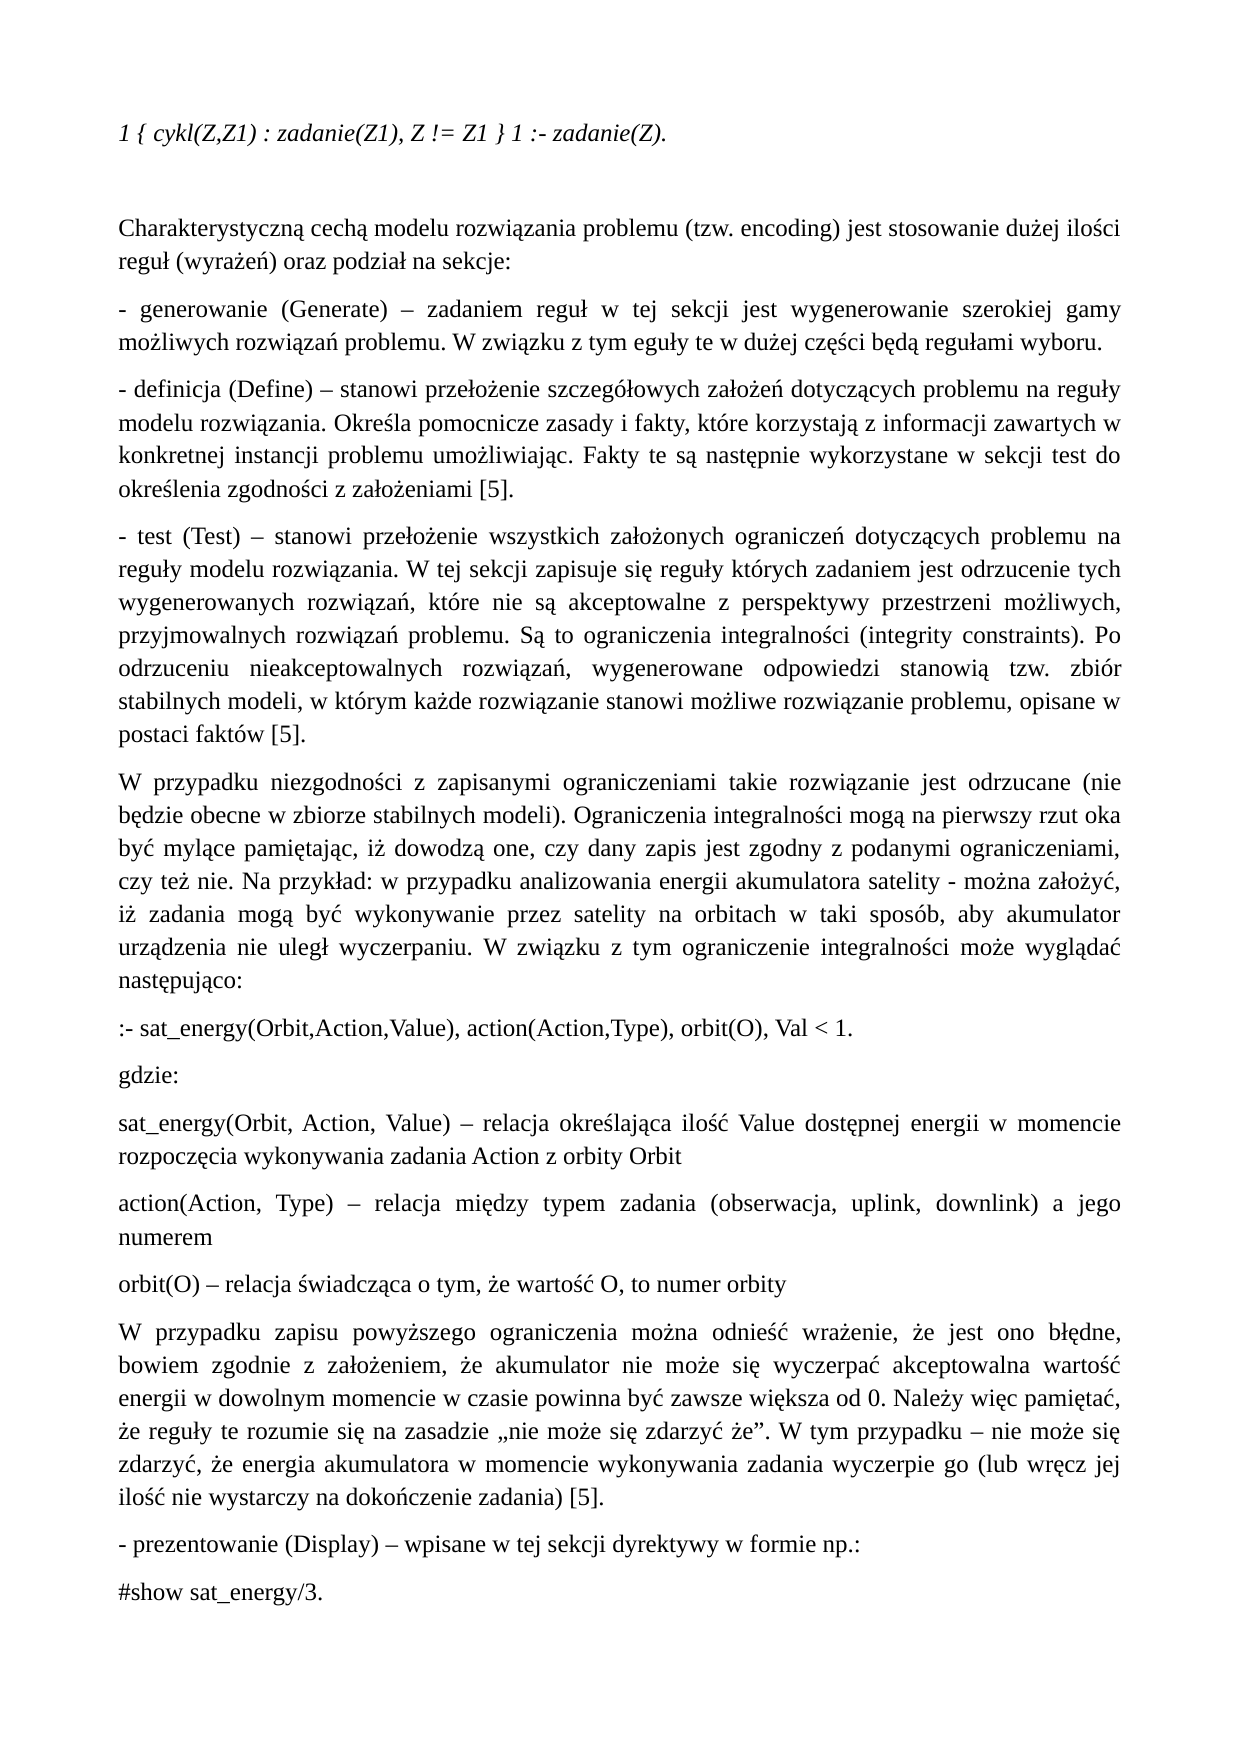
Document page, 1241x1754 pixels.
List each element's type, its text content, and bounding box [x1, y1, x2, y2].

text action(Action, Type) – relacja między typem zadania (obserwacja, uplink, downlink) a jego numerem [118, 1188, 1122, 1250]
text #show sat_energy/3. [118, 1577, 1122, 1606]
text orbit(O) – relacja świadcząca o tym, że wartość O, to numer orbity [118, 1269, 1122, 1298]
text W przypadku niezgodności z zapisanymi ograniczeniami takie rozwiązanie jest odrzucane (nie będzie obecne w zbiorze stabilnych modeli). Ograniczenia integralności mogą na pierwszy rzut oka być mylące pamiętając, iż dowodzą one, czy dany zapis jest zgodny z podanymi ograniczeniami, czy też nie. Na przykład: w przypadku analizowania energii akumulatora satelity - można założyć, iż zadania mogą być wykonywanie przez satelity na orbitach w taki sposób, aby akumulator urządzenia nie uległ wyczerpaniu. W związku z tym ograniczenie integralności może wyglądać następująco: [118, 767, 1122, 994]
text - prezentowanie (Display) – wpisane w tej sekcji dyrektywy w formie np.: [118, 1529, 1122, 1558]
text 1 { cykl(Z,Z1) : zadanie(Z1), Z != Z1 } 1 :- zadanie(Z). [118, 118, 1122, 147]
text Charakterystyczną cechą modelu rozwiązania problemu (tzw. encoding) jest stosowanie dużej ilości reguł (wyrażeń) oraz podział na sekcje: [118, 213, 1122, 275]
text sat_energy(Orbit, Action, Value) – relacja określająca ilość Value dostępnej energii w momencie rozpoczęcia wykonywania zadania Action z orbity Orbit [118, 1108, 1122, 1170]
text W przypadku zapisu powyższego ograniczenia można odnieść wrażenie, że jest ono błędne, bowiem zgodnie z założeniem, że akumulator nie może się wyczerpać akceptowalna wartość energii w dowolnym momencie w czasie powinna być zawsze większa od 0. Należy więc pamiętać, że reguły te rozumie się na zasadzie „nie może się zdarzyć że”. W tym przypadku – nie może się zdarzyć, że energia akumulatora w momencie wykonywania zadania wyczerpie go (lub wręcz jej ilość nie wystarczy na dokończenie zadania) [5]. [118, 1317, 1122, 1511]
text - test (Test) – stanowi przełożenie wszystkich założonych ograniczeń dotyczących problemu na reguły modelu rozwiązania. W tej sekcji zapisuje się reguły których zadaniem jest odrzucenie tych wygenerowanych rozwiązań, które nie są akceptowalne z perspektywy przestrzeni możliwych, przyjmowalnych rozwiązań problemu. Są to ograniczenia integralności (integrity constraints). Po odrzuceniu nieakceptowalnych rozwiązań, wygenerowane odpowiedzi stanowią tzw. zbiór stabilnych modeli, w którym każde rozwiązanie stanowi możliwe rozwiązanie problemu, opisane w postaci faktów [5]. [118, 521, 1122, 748]
text :- sat_energy(Orbit,Action,Value), action(Action,Type), orbit(O), Val < 1. [118, 1013, 1122, 1041]
text gdzie: [118, 1060, 1122, 1089]
text - generowanie (Generate) – zadaniem reguł w tej sekcji jest wygenerowanie szerokiej gamy możliwych rozwiązań problemu. W związku z tym eguły te w dużej części będą regułami wyboru. [118, 294, 1122, 356]
text - definicja (Define) – stanowi przełożenie szczegółowych założeń dotyczących problemu na reguły modelu rozwiązania. Określa pomocnicze zasady i fakty, które korzystają z informacji zawartych w konkretnej instancji problemu umożliwiając. Fakty te są następnie wykorzystane w sekcji test do określenia zgodności z założeniami [5]. [118, 374, 1122, 502]
